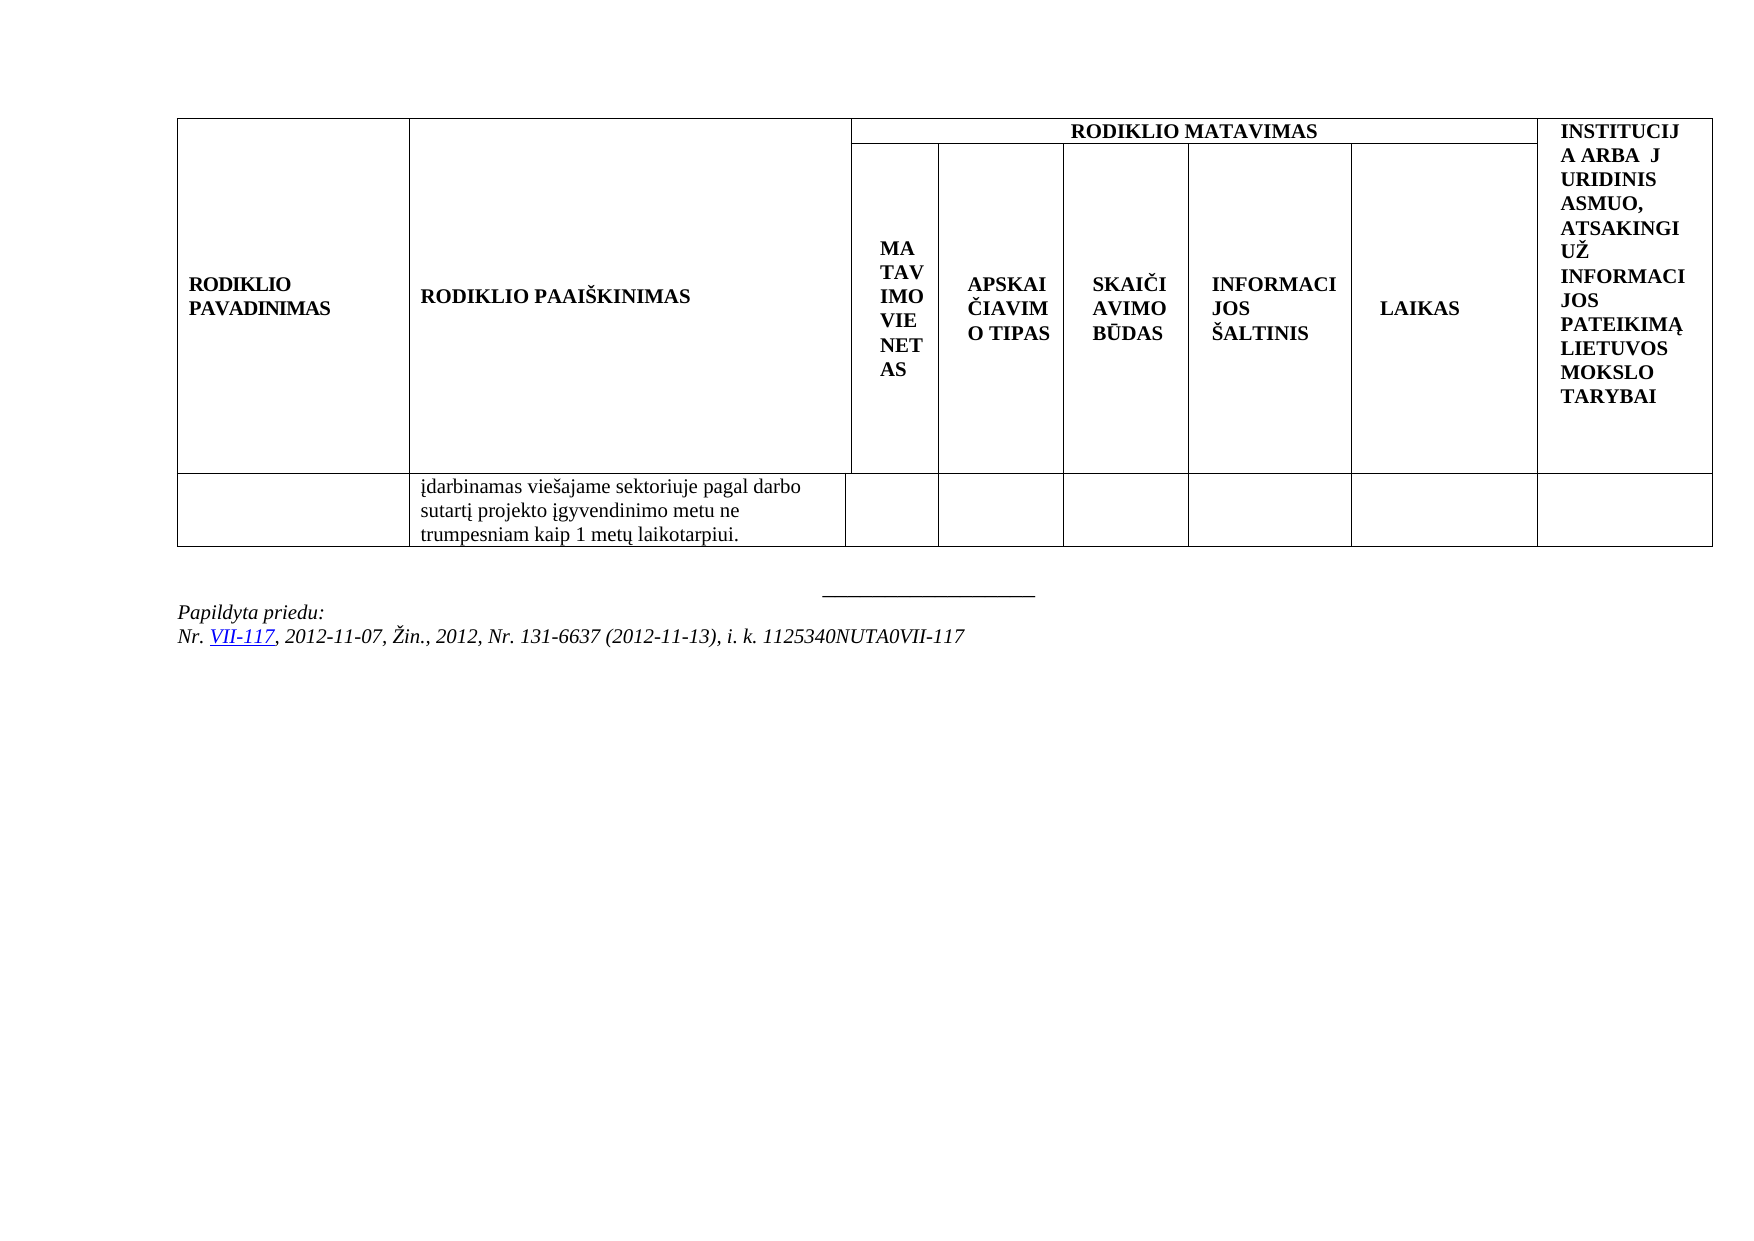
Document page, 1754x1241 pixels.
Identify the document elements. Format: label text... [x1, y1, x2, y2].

text Papildyta priedu: [177, 600, 1680, 624]
text _________________ [177, 571, 1680, 600]
table_header Institucija arba j URIdinis asmuo, atsakingi už informacijos pateikimą LIETUVOS MOKSLO TARYBAI [1538, 119, 1712, 473]
table_header RODIKLIO MATAVIMAS [852, 119, 1537, 143]
table_header RODIKLIO PAAIŠKINIMAS [410, 119, 851, 473]
table_cell LAIKAS [1352, 144, 1537, 473]
text Nr. VII-117, 2012-11-07, Žin., 2012, Nr. 131-6637 (2012-11-13), i. k. 1125340NUTA0VII-117 [177, 624, 1680, 648]
table_header RODIKLIO PAVADINIMAS [178, 119, 409, 473]
table_cell INFORMACIJOS ŠALTINIS [1189, 144, 1351, 473]
table_cell SKAIČIAVIMO BŪDAS [1064, 144, 1188, 473]
table_cell [1352, 474, 1537, 546]
table_cell [1064, 474, 1188, 546]
table_cell [1538, 474, 1712, 546]
table_cell įdarbinamas viešajame sektoriuje pagal darbo sutartį projekto įgyvendinimo metu ne trumpesniam kaip 1 metų laikotarpiui. [410, 474, 845, 546]
table_cell APSKAIČIAVIMO TIPAS [939, 144, 1063, 473]
table_cell MATAVIMO VIENETAS [852, 144, 938, 473]
table_cell [939, 474, 1063, 546]
table_cell [1189, 474, 1351, 546]
table_cell [178, 474, 409, 546]
table_cell [846, 474, 938, 546]
